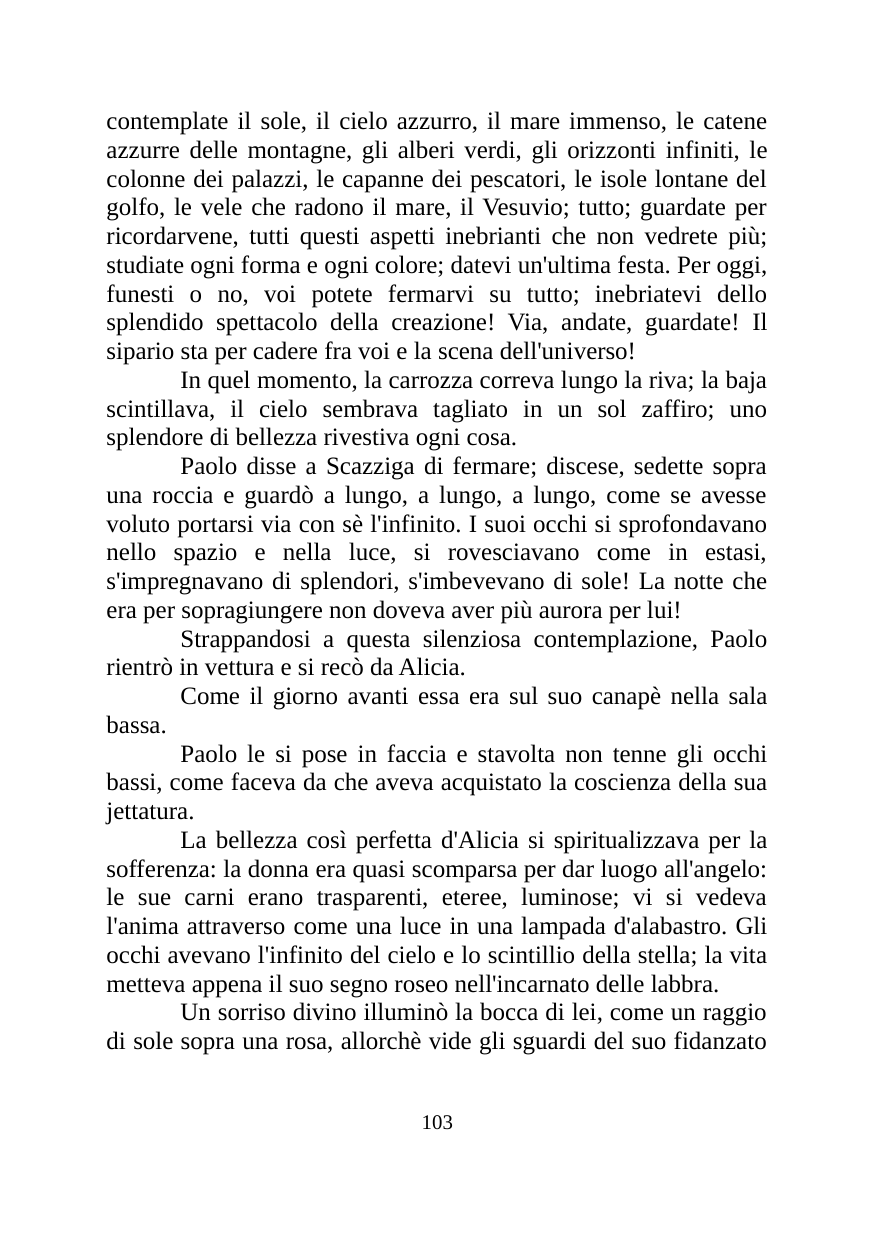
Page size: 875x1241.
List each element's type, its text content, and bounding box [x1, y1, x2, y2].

text contemplate il sole, il cielo azzurro, il mare immenso, le catene azzurre delle montagne, gli alberi verdi, gli orizzonti infiniti, le colonne dei palazzi, le capanne dei pescatori, le isole lontane del golfo, le vele che radono il mare, il Vesuvio; tutto; guardate per ricordarvene, tutti questi aspetti inebrianti che non vedrete più; studiate ogni forma e ogni colore; datevi un'ultima festa. Per oggi, funesti o no, voi potete fermarvi su tutto; inebriatevi dello splendido spettacolo della creazione! Via, andate, guardate! Il sipario sta per cadere fra voi e la scena dell'universo! [106, 106, 768, 365]
text In quel momento, la carrozza correva lungo la riva; la baja scintillava, il cielo sembrava tagliato in un sol zaffiro; uno splendore di bellezza rivestiva ogni cosa. [106, 365, 768, 451]
text Strappandosi a questa silenziosa contemplazione, Paolo rientrò in vettura e si recò da Alicia. [106, 624, 768, 681]
text Come il giorno avanti essa era sul suo canapè nella sala bassa. [106, 681, 768, 739]
text Un sorriso divino illuminò la bocca di lei, come un raggio di sole sopra una rosa, allorchè vide gli sguardi del suo fidanzato [106, 997, 768, 1055]
text Paolo le si pose in faccia e stavolta non tenne gli occhi bassi, come faceva da che aveva acquistato la coscienza della sua jettatura. [106, 739, 768, 825]
text La bellezza così perfetta d'Alicia si spiritualizzava per la sofferenza: la donna era quasi scomparsa per dar luogo all'angelo: le sue carni erano trasparenti, eteree, luminose; vi si vedeva l'anima attraverso come una luce in una lampada d'alabastro. Gli occhi avevano l'infinito del cielo e lo scintillio della stella; la vita metteva appena il suo segno roseo nell'incarnato delle labbra. [106, 825, 768, 997]
text Paolo disse a Scazziga di fermare; discese, sedette sopra una roccia e guardò a lungo, a lungo, a lungo, come se avesse voluto portarsi via con sè l'infinito. I suoi occhi si sprofondavano nello spazio e nella luce, si rovesciavano come in estasi, s'impregnavano di splendori, s'imbevevano di sole! La notte che era per sopragiungere non doveva aver più aurora per lui! [106, 451, 768, 624]
